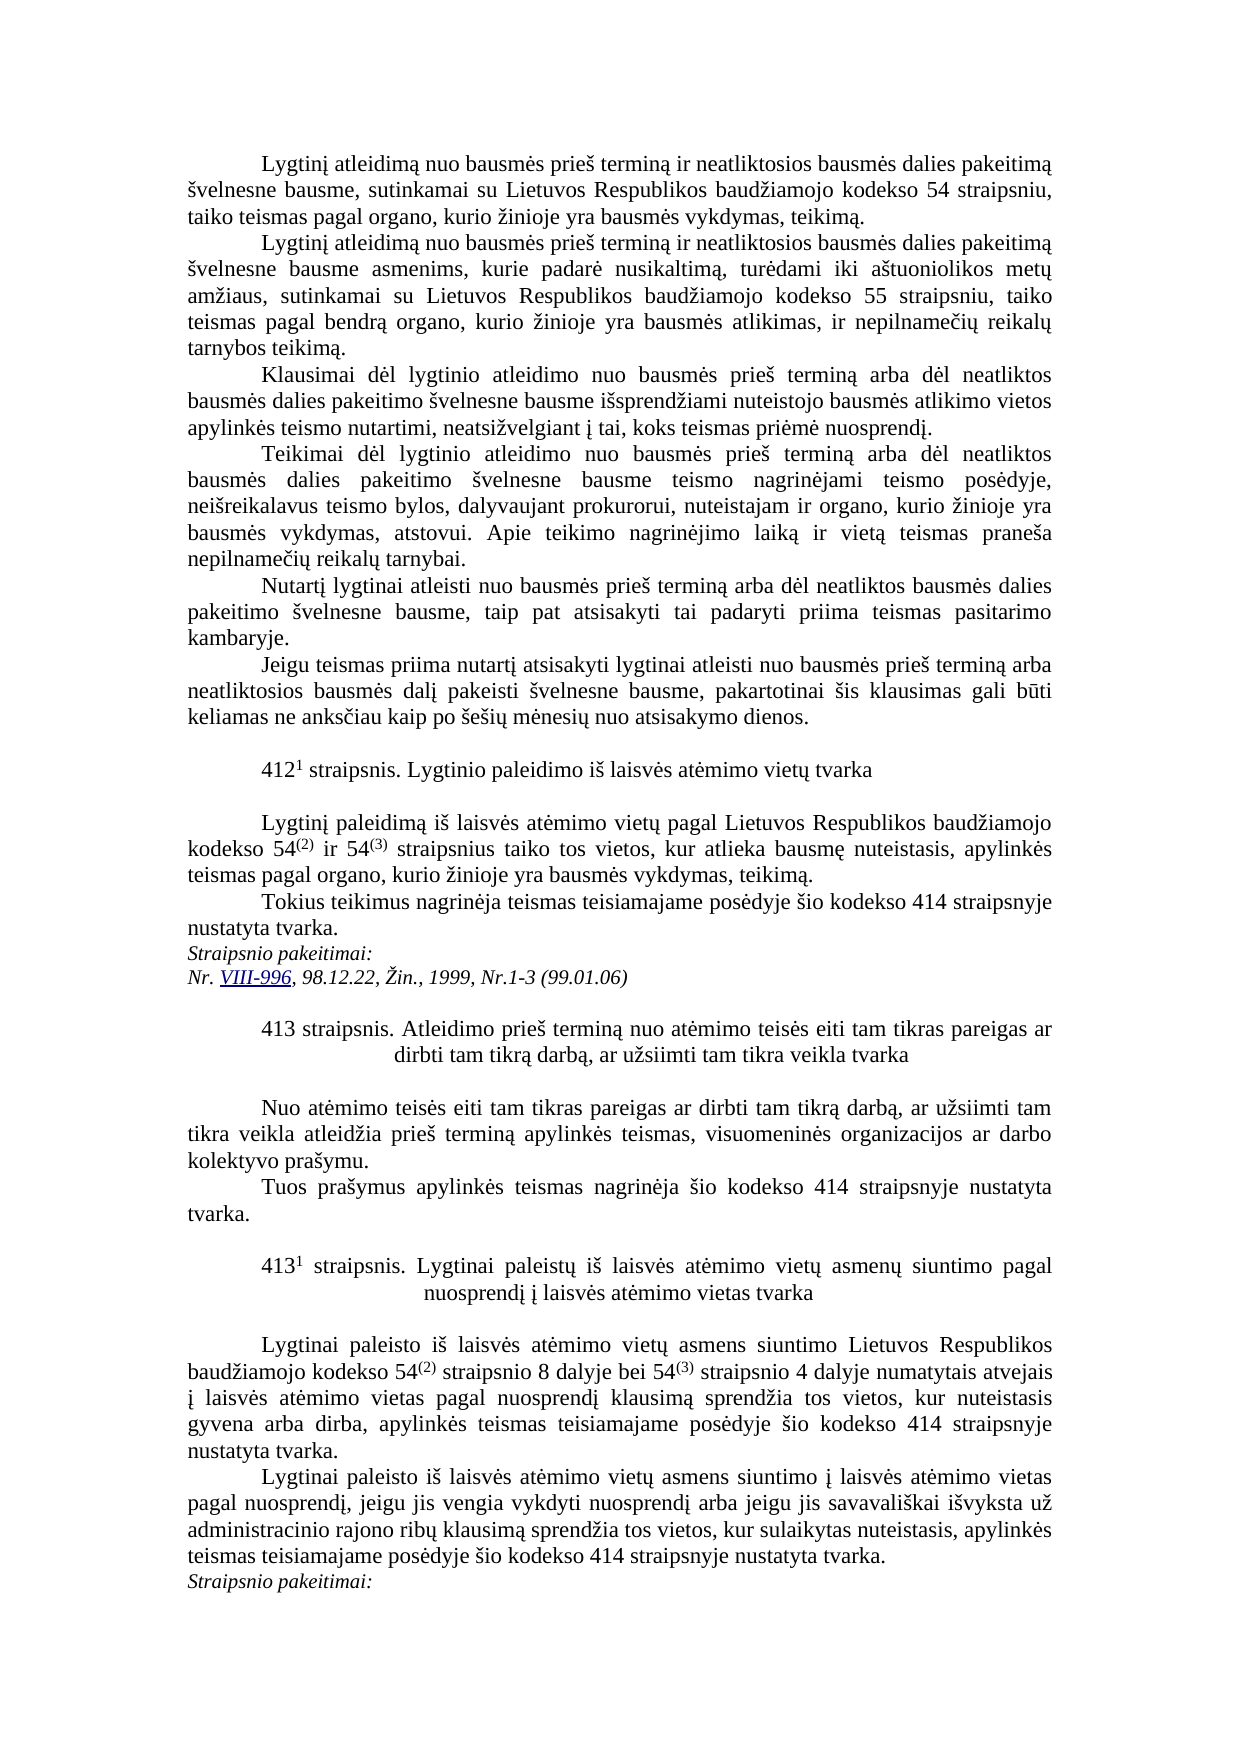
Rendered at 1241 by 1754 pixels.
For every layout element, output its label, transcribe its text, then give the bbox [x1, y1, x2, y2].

text Straipsnio pakeitimai: [187, 1568, 1053, 1593]
text Nuo atėmimo teisės eiti tam tikras pareigas ar dirbti tam tikrą darbą, ar užsiimti tam tikra veikla atleidžia prieš terminą apylinkės teismas, visuomeninės organizacijos ar darbo kolektyvo prašymu. [187, 1094, 1053, 1173]
text Nutartį lygtinai atleisti nuo bausmės prieš terminą arba dėl neatliktos bausmės dalies pakeitimo švelnesne bausme, taip pat atsisakyti tai padaryti priima teismas pasitarimo kambaryje. [187, 572, 1053, 651]
text Klausimai dėl lygtinio atleidimo nuo bausmės prieš terminą arba dėl neatliktos bausmės dalies pakeitimo švelnesne bausme išsprendžiami nuteistojo bausmės atlikimo vietos apylinkės teismo nutartimi, neatsižvelgiant į tai, koks teismas priėmė nuosprendį. [187, 361, 1053, 440]
text Lygtinį paleidimą iš laisvės atėmimo vietų pagal Lietuvos Respublikos baudžiamojo kodekso 54(2) ir 54(3) straipsnius taiko tos vietos, kur atlieka bausmę nuteistasis, apylinkės teismas pagal organo, kurio žinioje yra bausmės vykdymas, teikimą. [187, 809, 1053, 888]
text Nr. VIII-996, 98.12.22, Žin., 1999, Nr.1-3 (99.01.06) [187, 965, 1053, 989]
text Straipsnio pakeitimai: [187, 941, 1053, 965]
text Jeigu teismas priima nutartį atsisakyti lygtinai atleisti nuo bausmės prieš terminą arba neatliktosios bausmės dalį pakeisti švelnesne bausme, pakartotinai šis klausimas gali būti keliamas ne anksčiau kaip po šešių mėnesių nuo atsisakymo dienos. [187, 651, 1053, 730]
text Lygtinį atleidimą nuo bausmės prieš terminą ir neatliktosios bausmės dalies pakeitimą švelnesne bausme, sutinkamai su Lietuvos Respublikos baudžiamojo kodekso 54 straipsniu, taiko teismas pagal organo, kurio žinioje yra bausmės vykdymas, teikimą. [187, 150, 1053, 229]
text 4121 straipsnis. Lygtinio paleidimo iš laisvės atėmimo vietų tvarka [187, 756, 1053, 782]
text Lygtinai paleisto iš laisvės atėmimo vietų asmens siuntimo Lietuvos Respublikos baudžiamojo kodekso 54(2) straipsnio 8 dalyje bei 54(3) straipsnio 4 dalyje numatytais atvejais į laisvės atėmimo vietas pagal nuosprendį klausimą sprendžia tos vietos, kur nuteistasis gyvena arba dirba, apylinkės teismas teisiamajame posėdyje šio kodekso 414 straipsnyje nustatyta tvarka. [187, 1331, 1053, 1463]
text Lygtinai paleisto iš laisvės atėmimo vietų asmens siuntimo į laisvės atėmimo vietas pagal nuosprendį, jeigu jis vengia vykdyti nuosprendį arba jeigu jis savavališkai išvyksta už administracinio rajono ribų klausimą sprendžia tos vietos, kur sulaikytas nuteistasis, apylinkės teismas teisiamajame posėdyje šio kodekso 414 straipsnyje nustatyta tvarka. [187, 1463, 1053, 1568]
text Tokius teikimus nagrinėja teismas teisiamajame posėdyje šio kodekso 414 straipsnyje nustatyta tvarka. [187, 888, 1053, 941]
text Teikimai dėl lygtinio atleidimo nuo bausmės prieš terminą arba dėl neatliktos bausmės dalies pakeitimo švelnesne bausme teismo nagrinėjami teismo posėdyje, neišreikalavus teismo bylos, dalyvaujant prokurorui, nuteistajam ir organo, kurio žinioje yra bausmės vykdymas, atstovui. Apie teikimo nagrinėjimo laiką ir vietą teismas praneša nepilnamečių reikalų tarnybai. [187, 440, 1053, 572]
text 413 straipsnis. Atleidimo prieš terminą nuo atėmimo teisės eiti tam tikras pareigas ar dirbti tam tikrą darbą, ar užsiimti tam tikra veikla tvarka [261, 1015, 1053, 1068]
text Lygtinį atleidimą nuo bausmės prieš terminą ir neatliktosios bausmės dalies pakeitimą švelnesne bausme asmenims, kurie padarė nusikaltimą, turėdami iki aštuoniolikos metų amžiaus, sutinkamai su Lietuvos Respublikos baudžiamojo kodekso 55 straipsniu, taiko teismas pagal bendrą organo, kurio žinioje yra bausmės atlikimas, ir nepilnamečių reikalų tarnybos teikimą. [187, 229, 1053, 361]
text 4131 straipsnis. Lygtinai paleistų iš laisvės atėmimo vietų asmenų siuntimo pagal nuosprendį į laisvės atėmimo vietas tvarka [261, 1252, 1053, 1305]
text Tuos prašymus apylinkės teismas nagrinėja šio kodekso 414 straipsnyje nustatyta tvarka. [187, 1173, 1053, 1226]
